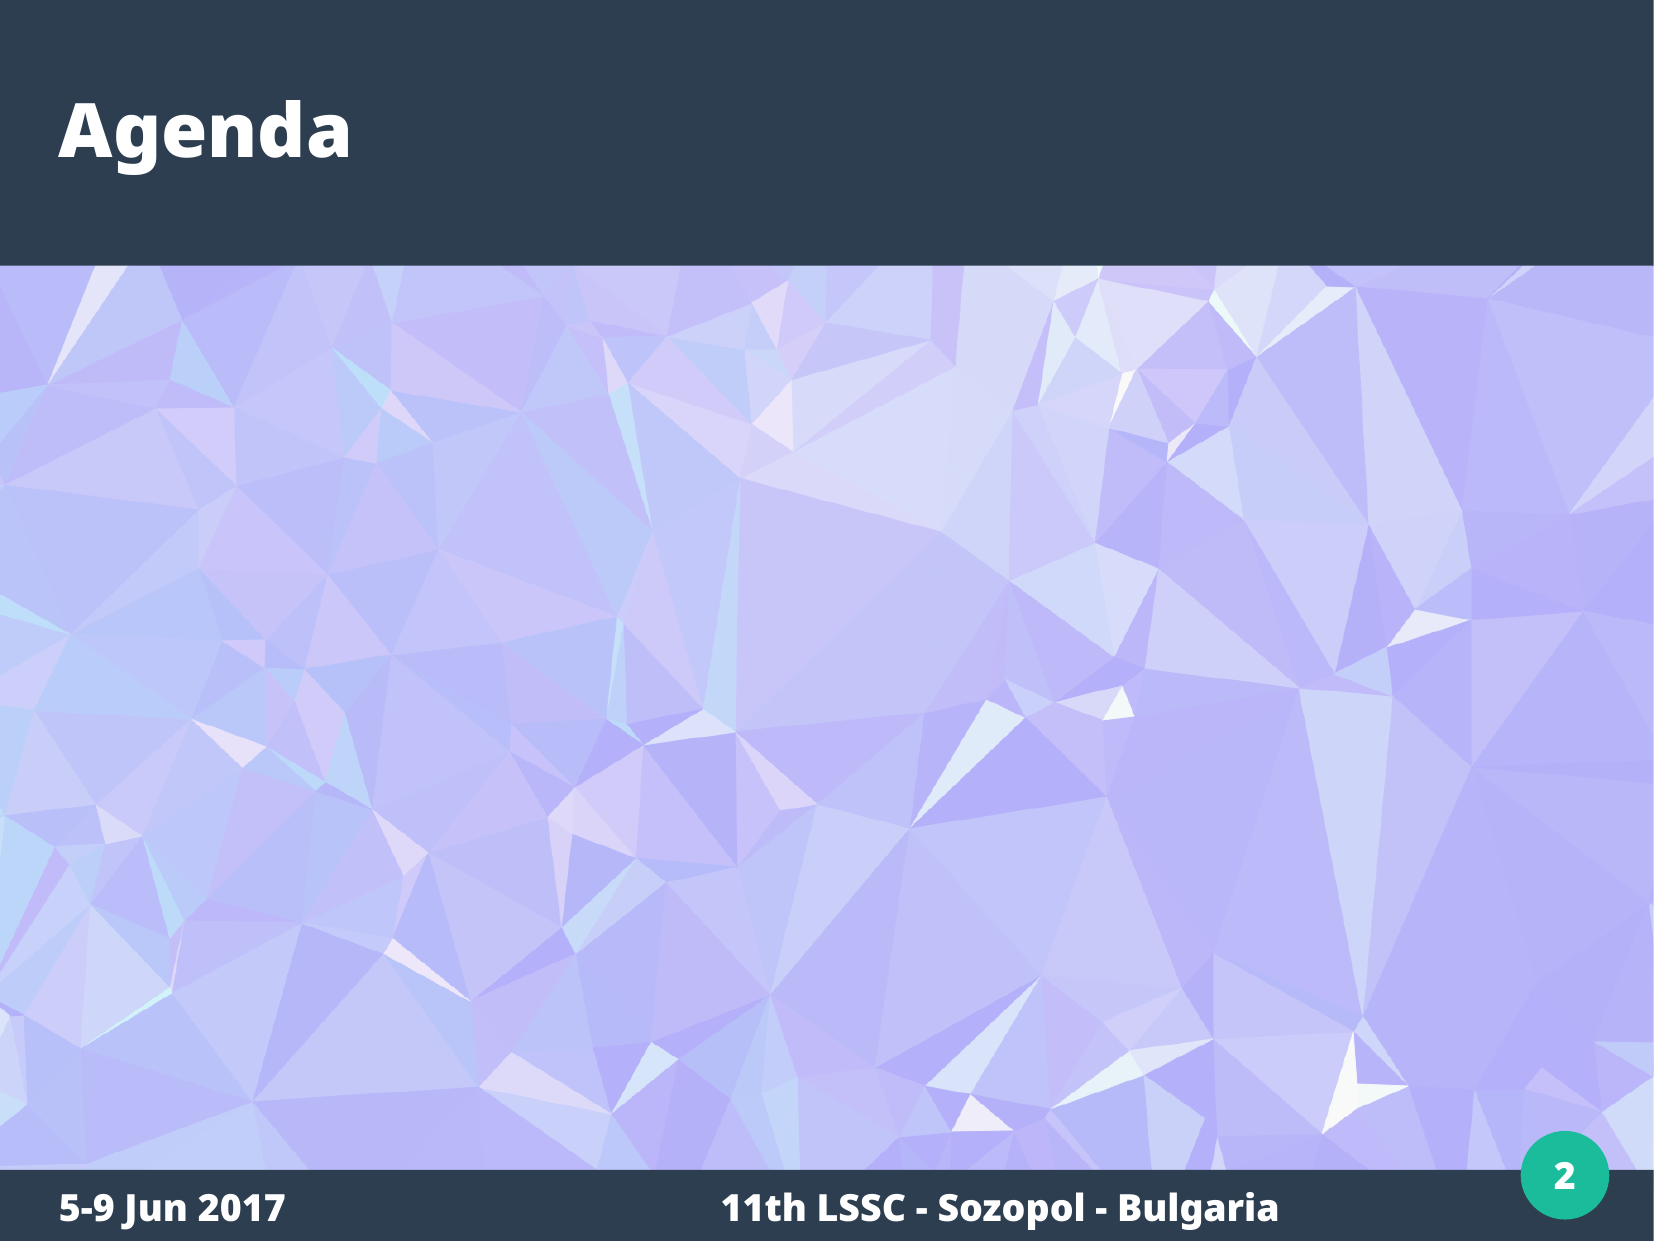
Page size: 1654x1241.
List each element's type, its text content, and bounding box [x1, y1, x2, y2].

title Agenda [59, 49, 1595, 207]
picture [0, 266, 1654, 1169]
